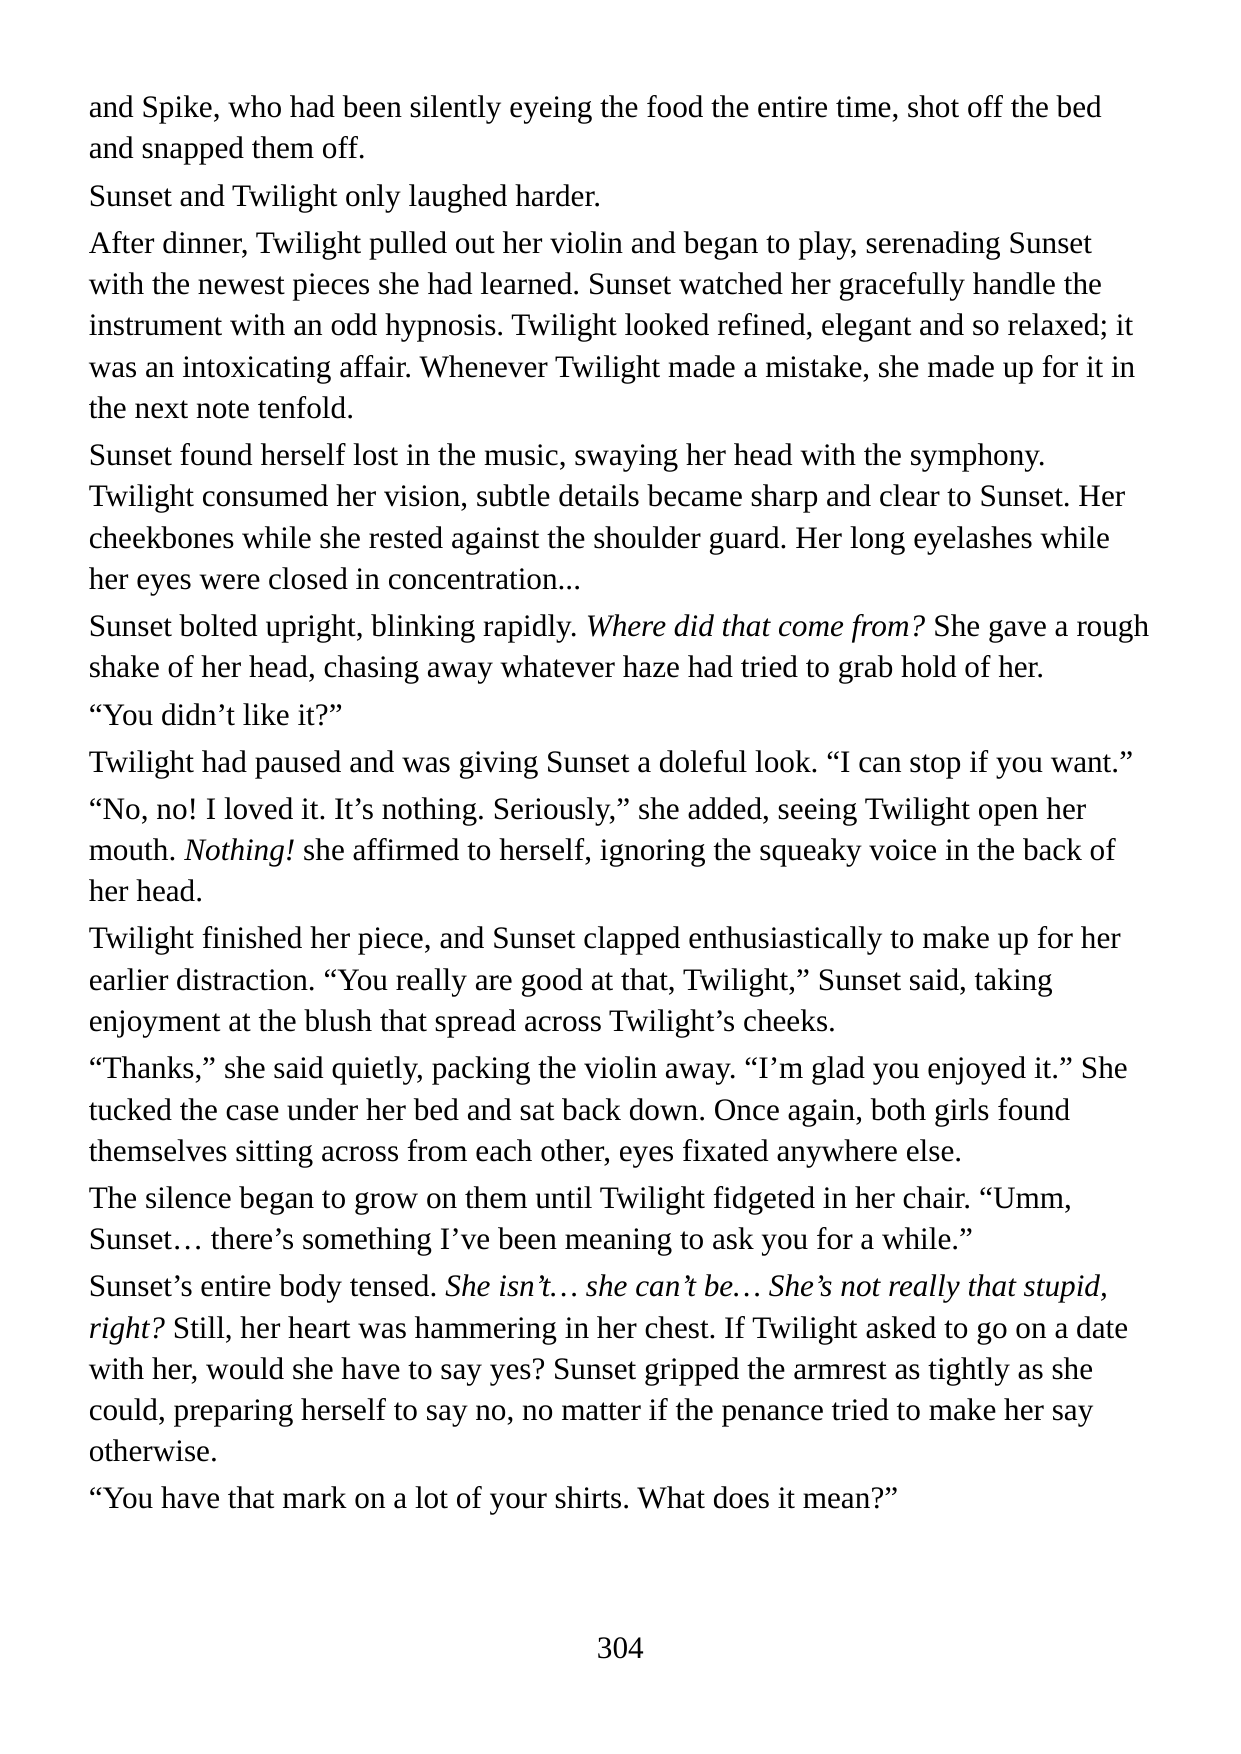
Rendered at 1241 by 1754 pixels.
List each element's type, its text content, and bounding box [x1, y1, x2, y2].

text Sunset found herself lost in the music, swaying her head with the symphony. Twilight consumed her vision, subtle details became sharp and clear to Sunset. Her cheekbones while she rested against the shoulder guard. Her long eyelashes while her eyes were closed in concentration... [88, 436, 1152, 596]
text Twilight finished her piece, and Sunset clapped enthusiastically to make up for her earlier distraction. “You really are good at that, Twilight,” Sunset said, taking enjoyment at the blush that spread across Twilight’s cheeks. [88, 920, 1152, 1038]
text and Spike, who had been silently eyeing the food the entire time, shot off the bed and snapped them off. [88, 88, 1152, 166]
text “You have that mark on a lot of your shirts. What does it mean?” [88, 1480, 1152, 1516]
text The silence began to grow on them until Twilight fidgeted in her chair. “Umm, Sunset… there’s something I’ve been meaning to ask you for a while.” [88, 1179, 1152, 1256]
text “No, no! I loved it. It’s nothing. Seriously,” she added, seeing Twilight open her mouth. Nothing! she affirmed to herself, ignoring the squeaky voice in the back of her head. [88, 790, 1152, 908]
text “You didn’t like it?” [88, 696, 1152, 732]
text “Thanks,” she said quietly, packing the violin away. “I’m glad you enjoyed it.” She tucked the case under her bed and sat back down. Once again, both girls found themselves sitting across from each other, eyes fixated anywhere else. [88, 1049, 1152, 1168]
text Sunset’s entire body tensed. She isn’t… she can’t be… She’s not really that stupid, right? Still, her heart was hammering in her chest. If Twilight asked to go on a date with her, would she have to say yes? Sunset gripped the armrest as tightly as she could, preparing herself to say no, no matter if the penance tried to make her say otherwise. [88, 1268, 1152, 1468]
text After dinner, Twilight pulled out her violin and began to play, serenading Sunset with the newest pieces she had learned. Sunset watched her gracefully handle the instrument with an odd hypnosis. Twilight looked refined, elegant and so relaxed; it was an intoxicating affair. Whenever Twilight made a mistake, she made up for it in the next note tenfold. [88, 224, 1152, 425]
text Sunset bolted upright, blinking rapidly. Where did that come from? She gave a rough shake of her head, chasing away whatever haze had tried to grab hold of her. [88, 607, 1152, 684]
text Sunset and Twilight only laughed harder. [88, 177, 1152, 213]
text Twilight had paused and was giving Sunset a doleful look. “I can stop if you want.” [88, 743, 1152, 779]
